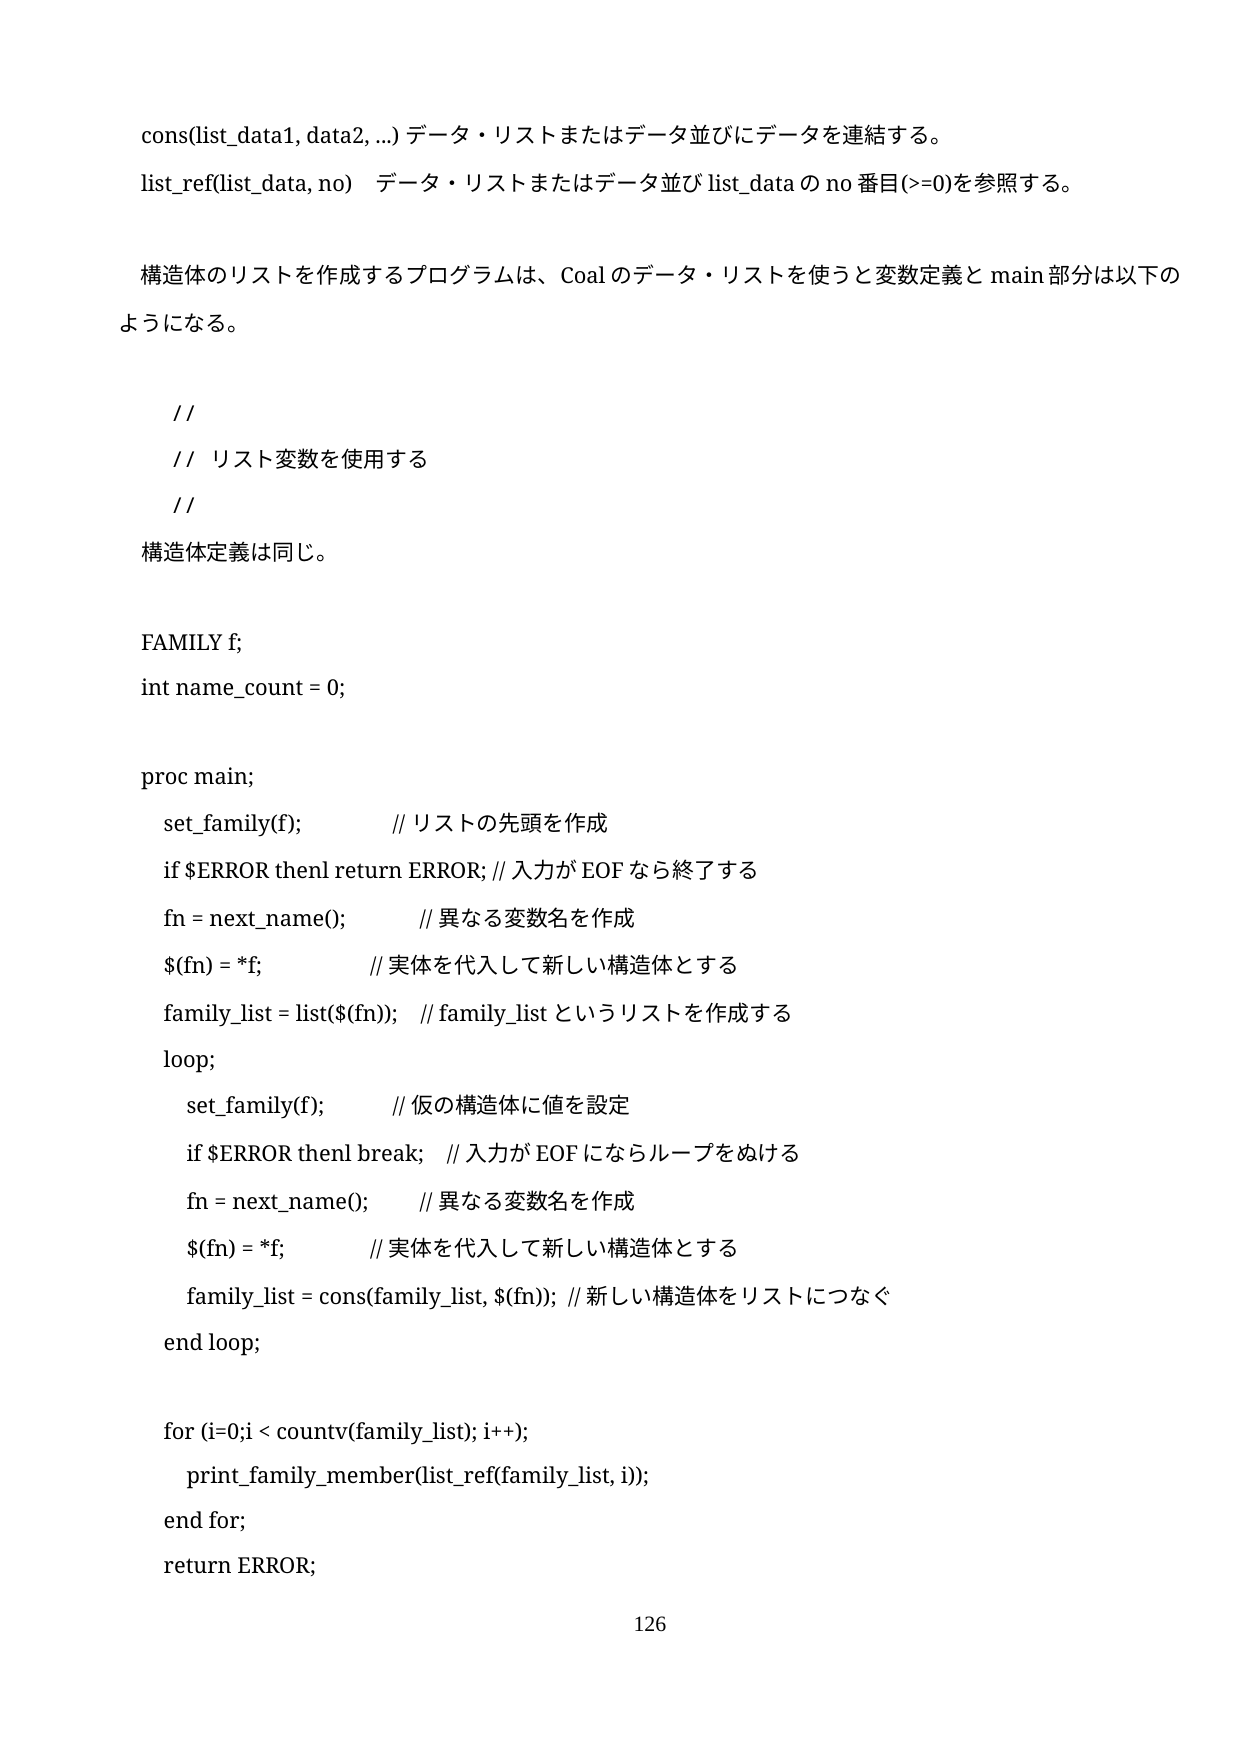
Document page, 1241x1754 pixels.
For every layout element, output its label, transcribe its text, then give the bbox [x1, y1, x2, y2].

text fn = next_name(); // 異なる変数名を作成 [118, 901, 1181, 933]
text int name_count = 0; [118, 672, 1181, 701]
text return ERROR; [118, 1550, 1181, 1580]
text $(fn) = *f; // 実体を代入して新しい構造体とする [118, 1231, 1181, 1263]
text cons(list_data1, data2, ...) データ・リストまたはデータ並びにデータを連結する。 [118, 118, 1181, 150]
text 構造体のリストを作成するプログラムは、Coalのデータ・リストを使うと変数定義とmain部分は以下のようになる。 [118, 258, 1181, 337]
text proc main; [118, 761, 1181, 791]
text if $ERROR thenl break; // 入力がEOFにならループをぬける [118, 1136, 1181, 1168]
text family_list = list($(fn)); // family_listというリストを作成する [118, 996, 1181, 1028]
text fn = next_name(); // 異なる変数名を作成 [118, 1184, 1181, 1215]
text loop; [118, 1044, 1181, 1073]
text 構造体定義は同じ。 [118, 535, 1181, 566]
text $(fn) = *f; // 実体を代入して新しい構造体とする [118, 948, 1181, 980]
text FAMILY f; [118, 627, 1181, 657]
text set_family(f); // リストの先頭を作成 [118, 806, 1181, 837]
text // [118, 490, 1181, 520]
text if $ERROR thenl return ERROR; // 入力がEOFなら終了する [118, 853, 1181, 885]
text // リスト変数を使用する [118, 442, 1181, 474]
text end for; [118, 1505, 1181, 1535]
text end loop; [118, 1326, 1181, 1356]
text for (i=0;i < countv(family_list); i++); [118, 1416, 1181, 1446]
text print_family_member(list_ref(family_list, i)); [118, 1461, 1181, 1490]
text set_family(f); // 仮の構造体に値を設定 [118, 1088, 1181, 1120]
text list_ref(list_data, no) データ・リストまたはデータ並びlist_dataのno番目(>=0)を参照する。 [118, 166, 1181, 197]
text // [118, 398, 1181, 428]
text family_list = cons(family_list, $(fn)); // 新しい構造体をリストにつなぐ [118, 1279, 1181, 1311]
